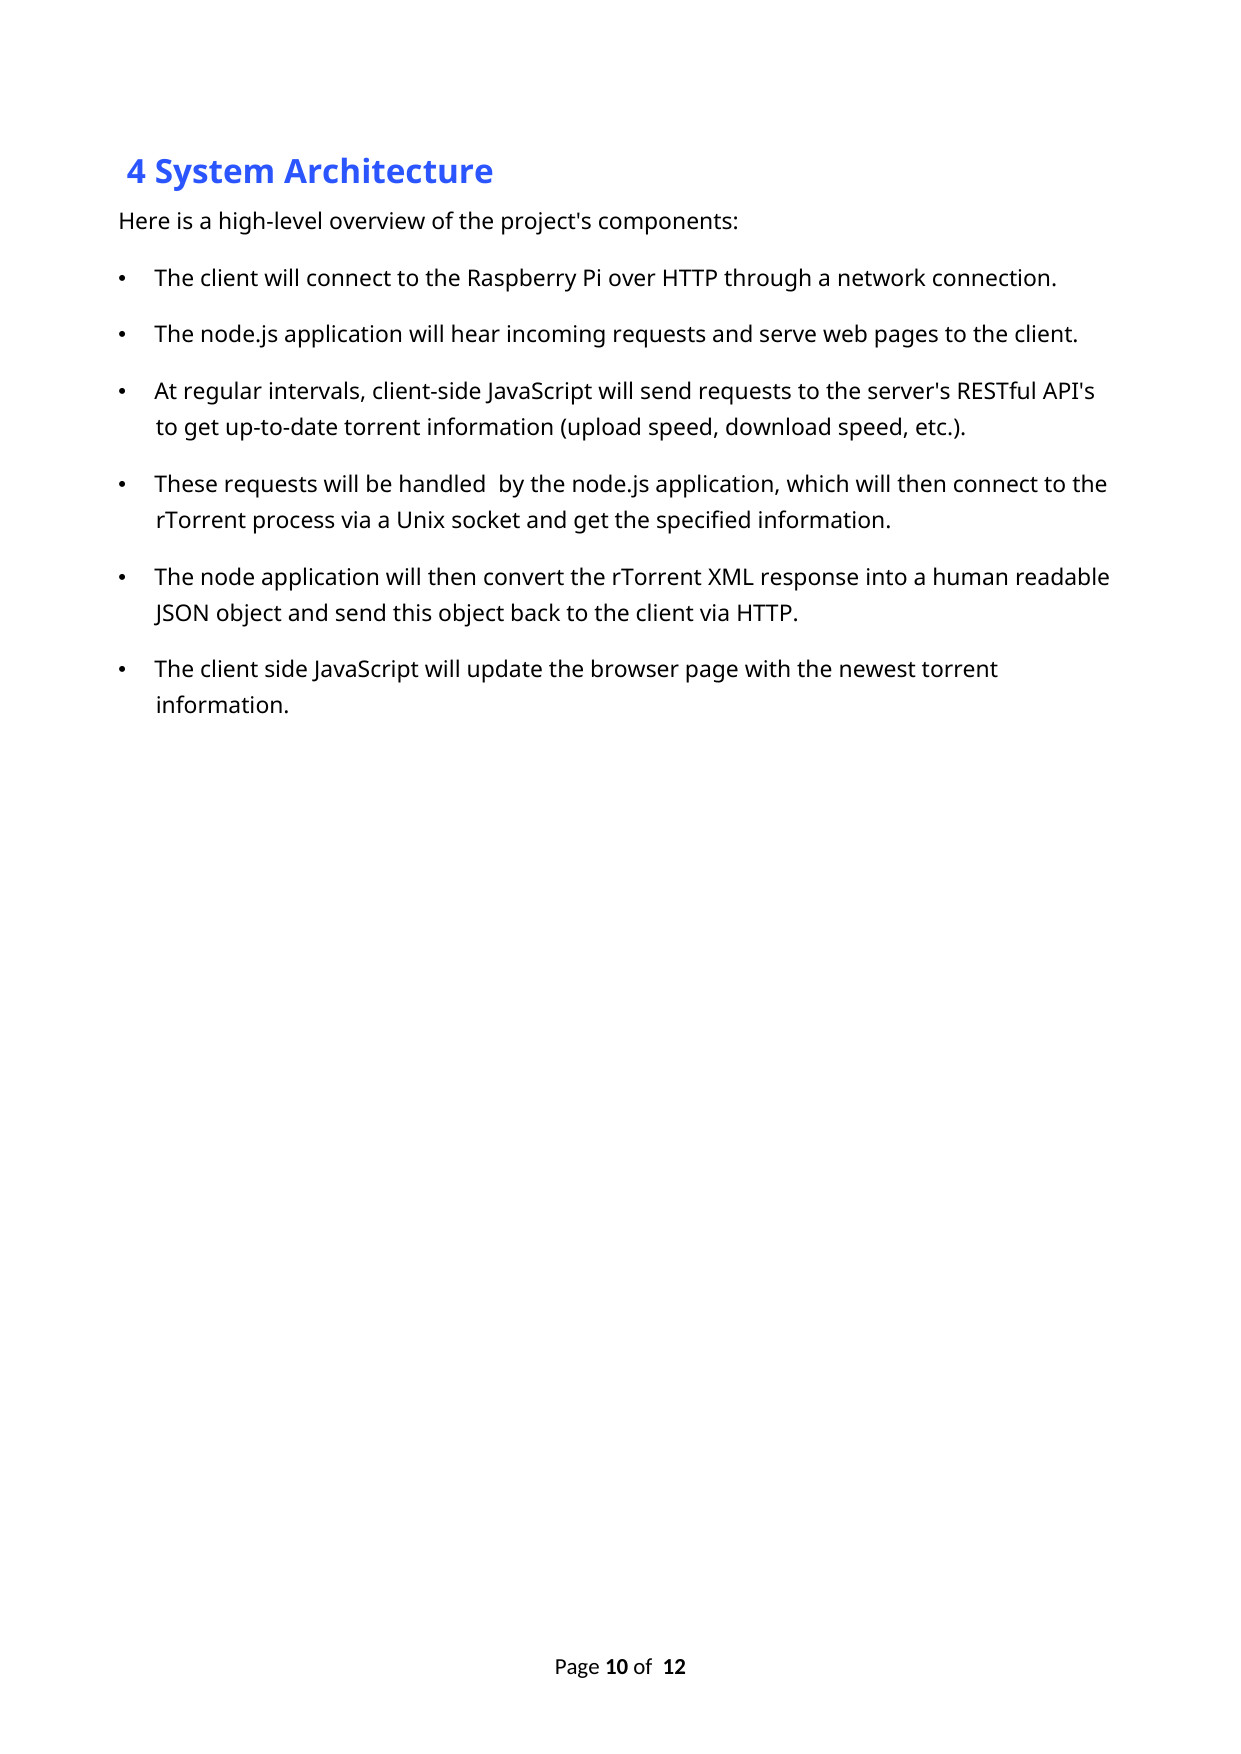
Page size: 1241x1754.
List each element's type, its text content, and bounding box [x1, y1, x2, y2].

list The node application will then convert the rTorrent XML response into a human readable JSON object and send this object back to the client via HTTP. [118, 561, 1122, 628]
list These requests will be handled by the node.js application, which will then connect to the rTorrent process via a Unix socket and get the specified information. [118, 468, 1122, 535]
list At regular intervals, client-side JavaScript will send requests to the server's RESTful API's to get up-to-date torrent information (upload speed, download speed, etc.). [118, 375, 1122, 442]
subtitle System Architecture [118, 148, 1122, 193]
text Here is a high-level overview of the project's components: [118, 205, 1122, 236]
list The client side JavaScript will update the browser page with the newest torrent information. [118, 653, 1122, 720]
list The node.js application will hear incoming requests and serve web pages to the client. [118, 318, 1122, 349]
list The client will connect to the Raspberry Pi over HTTP through a network connection. [118, 262, 1122, 293]
